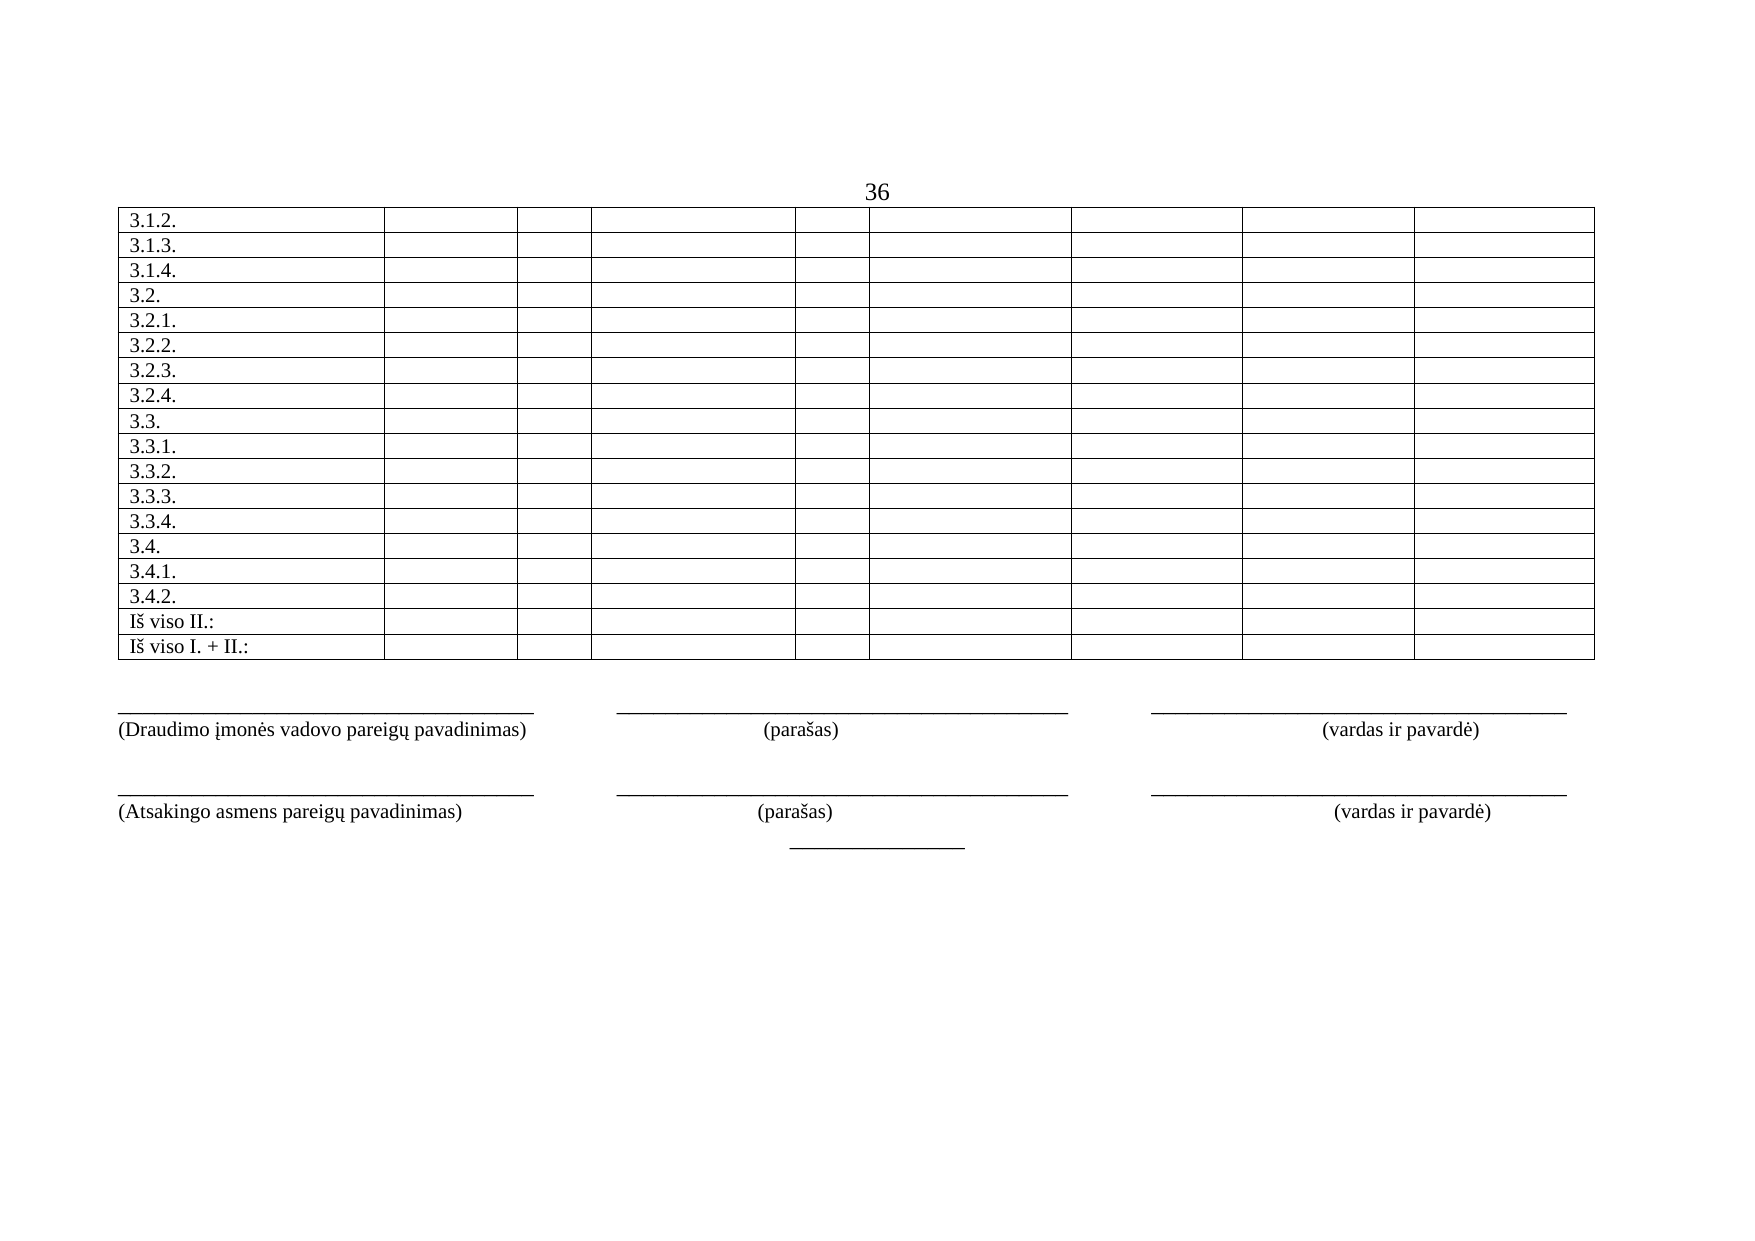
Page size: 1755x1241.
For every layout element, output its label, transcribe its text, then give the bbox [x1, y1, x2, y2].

table_cell [870, 534, 1071, 558]
table_cell [796, 333, 869, 357]
table_cell [592, 509, 795, 533]
table_cell [796, 484, 869, 508]
table_cell [592, 308, 795, 332]
table_cell [1415, 208, 1594, 232]
table_cell [1072, 609, 1242, 633]
table_cell [1072, 233, 1242, 257]
table_cell 3.4.1. [119, 559, 384, 583]
table_cell [1243, 283, 1414, 307]
table_cell Iš viso I. + II.: [119, 635, 384, 658]
table_cell [518, 609, 591, 633]
table_cell [385, 384, 517, 407]
table_cell [518, 459, 591, 483]
text (Atsakingo asmens pareigų pavadinimas) (parašas) (vardas ir pavardė) [118, 799, 1636, 823]
table_cell [1072, 484, 1242, 508]
table_cell [1243, 534, 1414, 558]
table_cell [796, 635, 869, 658]
table_cell [592, 434, 795, 458]
table_cell [518, 434, 591, 458]
table_cell [796, 509, 869, 533]
text (Draudimo įmonės vadovo pareigų pavadinimas) (parašas) (vardas ir pavardė) [118, 717, 1636, 741]
table_cell [1243, 208, 1414, 232]
table_cell [870, 283, 1071, 307]
table_cell Iš viso II.: [119, 609, 384, 633]
table_cell [870, 384, 1071, 407]
table_cell [592, 484, 795, 508]
table_cell [796, 559, 869, 583]
table_cell 3.3.1. [119, 434, 384, 458]
table_cell [796, 584, 869, 608]
table_cell [592, 233, 795, 257]
table_cell [518, 283, 591, 307]
table_cell [1072, 333, 1242, 357]
table_cell [385, 459, 517, 483]
table_cell [870, 459, 1071, 483]
table_cell [385, 635, 517, 658]
table_cell [1415, 534, 1594, 558]
table_cell [518, 509, 591, 533]
table_cell [1243, 509, 1414, 533]
table_cell [1415, 283, 1594, 307]
table_cell [796, 609, 869, 633]
table_cell [592, 609, 795, 633]
table_cell [1243, 358, 1414, 382]
table_cell 3.1.3. [119, 233, 384, 257]
table_cell [518, 308, 591, 332]
table_cell [870, 258, 1071, 282]
table_cell [385, 559, 517, 583]
table_cell [385, 283, 517, 307]
table_cell [385, 534, 517, 558]
table_cell [1415, 434, 1594, 458]
table_cell [1072, 459, 1242, 483]
table_cell 3.4. [119, 534, 384, 558]
table_cell [592, 258, 795, 282]
table_cell 3.2.3. [119, 358, 384, 382]
table_cell [385, 233, 517, 257]
table_cell [385, 584, 517, 608]
table_cell [385, 308, 517, 332]
table_cell [1072, 559, 1242, 583]
table_cell [385, 358, 517, 382]
table_cell [870, 358, 1071, 382]
table_cell [1415, 308, 1594, 332]
table_cell [1415, 333, 1594, 357]
table_cell [1072, 384, 1242, 407]
table_cell [1243, 434, 1414, 458]
table_cell [518, 635, 591, 658]
table_cell [385, 208, 517, 232]
table_cell [796, 258, 869, 282]
table_cell 3.3. [119, 409, 384, 433]
table_cell 3.4.2. [119, 584, 384, 608]
table_cell [870, 308, 1071, 332]
table_cell [518, 559, 591, 583]
table_cell [592, 635, 795, 658]
table_cell [1072, 358, 1242, 382]
table_cell [1072, 308, 1242, 332]
table_cell [870, 635, 1071, 658]
table_cell [870, 559, 1071, 583]
table_cell [870, 609, 1071, 633]
table_cell [1072, 258, 1242, 282]
table_cell [385, 258, 517, 282]
table_cell [1243, 233, 1414, 257]
table_cell [1243, 333, 1414, 357]
table_cell [1243, 459, 1414, 483]
table_cell 3.3.2. [119, 459, 384, 483]
table_cell [1243, 308, 1414, 332]
table_cell [1072, 434, 1242, 458]
table_cell [518, 208, 591, 232]
table_cell [592, 584, 795, 608]
table_cell [518, 384, 591, 407]
table_cell [796, 208, 869, 232]
table_cell [1415, 459, 1594, 483]
table_cell [796, 308, 869, 332]
table_cell [592, 459, 795, 483]
table_cell [592, 409, 795, 433]
table_cell [518, 258, 591, 282]
table_cell [1072, 208, 1242, 232]
table_cell [1243, 409, 1414, 433]
table_cell [796, 409, 869, 433]
table_cell [870, 484, 1071, 508]
table_cell [592, 358, 795, 382]
table_cell 3.3.3. [119, 484, 384, 508]
table_cell [518, 233, 591, 257]
table_cell [870, 434, 1071, 458]
table_cell 3.3.4. [119, 509, 384, 533]
table_cell [796, 233, 869, 257]
table_cell 3.2.4. [119, 384, 384, 407]
table_cell [1415, 233, 1594, 257]
table_cell [1415, 409, 1594, 433]
table_cell [1243, 584, 1414, 608]
table_cell [385, 509, 517, 533]
table_cell [1072, 635, 1242, 658]
table_cell [1243, 258, 1414, 282]
table_cell [870, 409, 1071, 433]
text ______________ [118, 823, 1636, 851]
table_cell [592, 534, 795, 558]
table_cell [870, 233, 1071, 257]
table_cell [1243, 609, 1414, 633]
table_cell [1415, 635, 1594, 658]
table_cell [518, 534, 591, 558]
table_cell [1415, 609, 1594, 633]
table_cell [796, 283, 869, 307]
table_cell [1072, 534, 1242, 558]
table_cell [592, 384, 795, 407]
table_cell [385, 409, 517, 433]
table_cell [592, 283, 795, 307]
table_cell 3.1.4. [119, 258, 384, 282]
table_cell [1072, 509, 1242, 533]
table_cell [796, 534, 869, 558]
table_cell [870, 584, 1071, 608]
table_cell [1415, 358, 1594, 382]
table_cell [1243, 484, 1414, 508]
table_cell [518, 409, 591, 433]
table_cell [1072, 409, 1242, 433]
table_cell [1072, 283, 1242, 307]
table_cell [1415, 559, 1594, 583]
table_cell [385, 484, 517, 508]
table_cell [1072, 584, 1242, 608]
table_cell [870, 333, 1071, 357]
table_cell [1415, 484, 1594, 508]
table_cell [1243, 384, 1414, 407]
table_cell [385, 333, 517, 357]
table_cell [592, 559, 795, 583]
table_cell [592, 208, 795, 232]
table_cell 3.2. [119, 283, 384, 307]
table_cell [870, 208, 1071, 232]
table_cell 3.1.2. [119, 208, 384, 232]
table_cell [1415, 584, 1594, 608]
table_cell [1243, 635, 1414, 658]
table_cell [385, 609, 517, 633]
table_cell [518, 484, 591, 508]
table_cell [796, 384, 869, 407]
table_cell [518, 333, 591, 357]
table_cell [518, 584, 591, 608]
table_cell [592, 333, 795, 357]
table_cell 3.2.1. [119, 308, 384, 332]
table_cell [796, 434, 869, 458]
table_cell [1243, 559, 1414, 583]
table_cell [1415, 509, 1594, 533]
table_cell [870, 509, 1071, 533]
table_cell [1415, 258, 1594, 282]
table_cell [796, 459, 869, 483]
table_cell [796, 358, 869, 382]
table_cell [385, 434, 517, 458]
table_cell [518, 358, 591, 382]
table_cell 3.2.2. [119, 333, 384, 357]
table_cell [1415, 384, 1594, 407]
